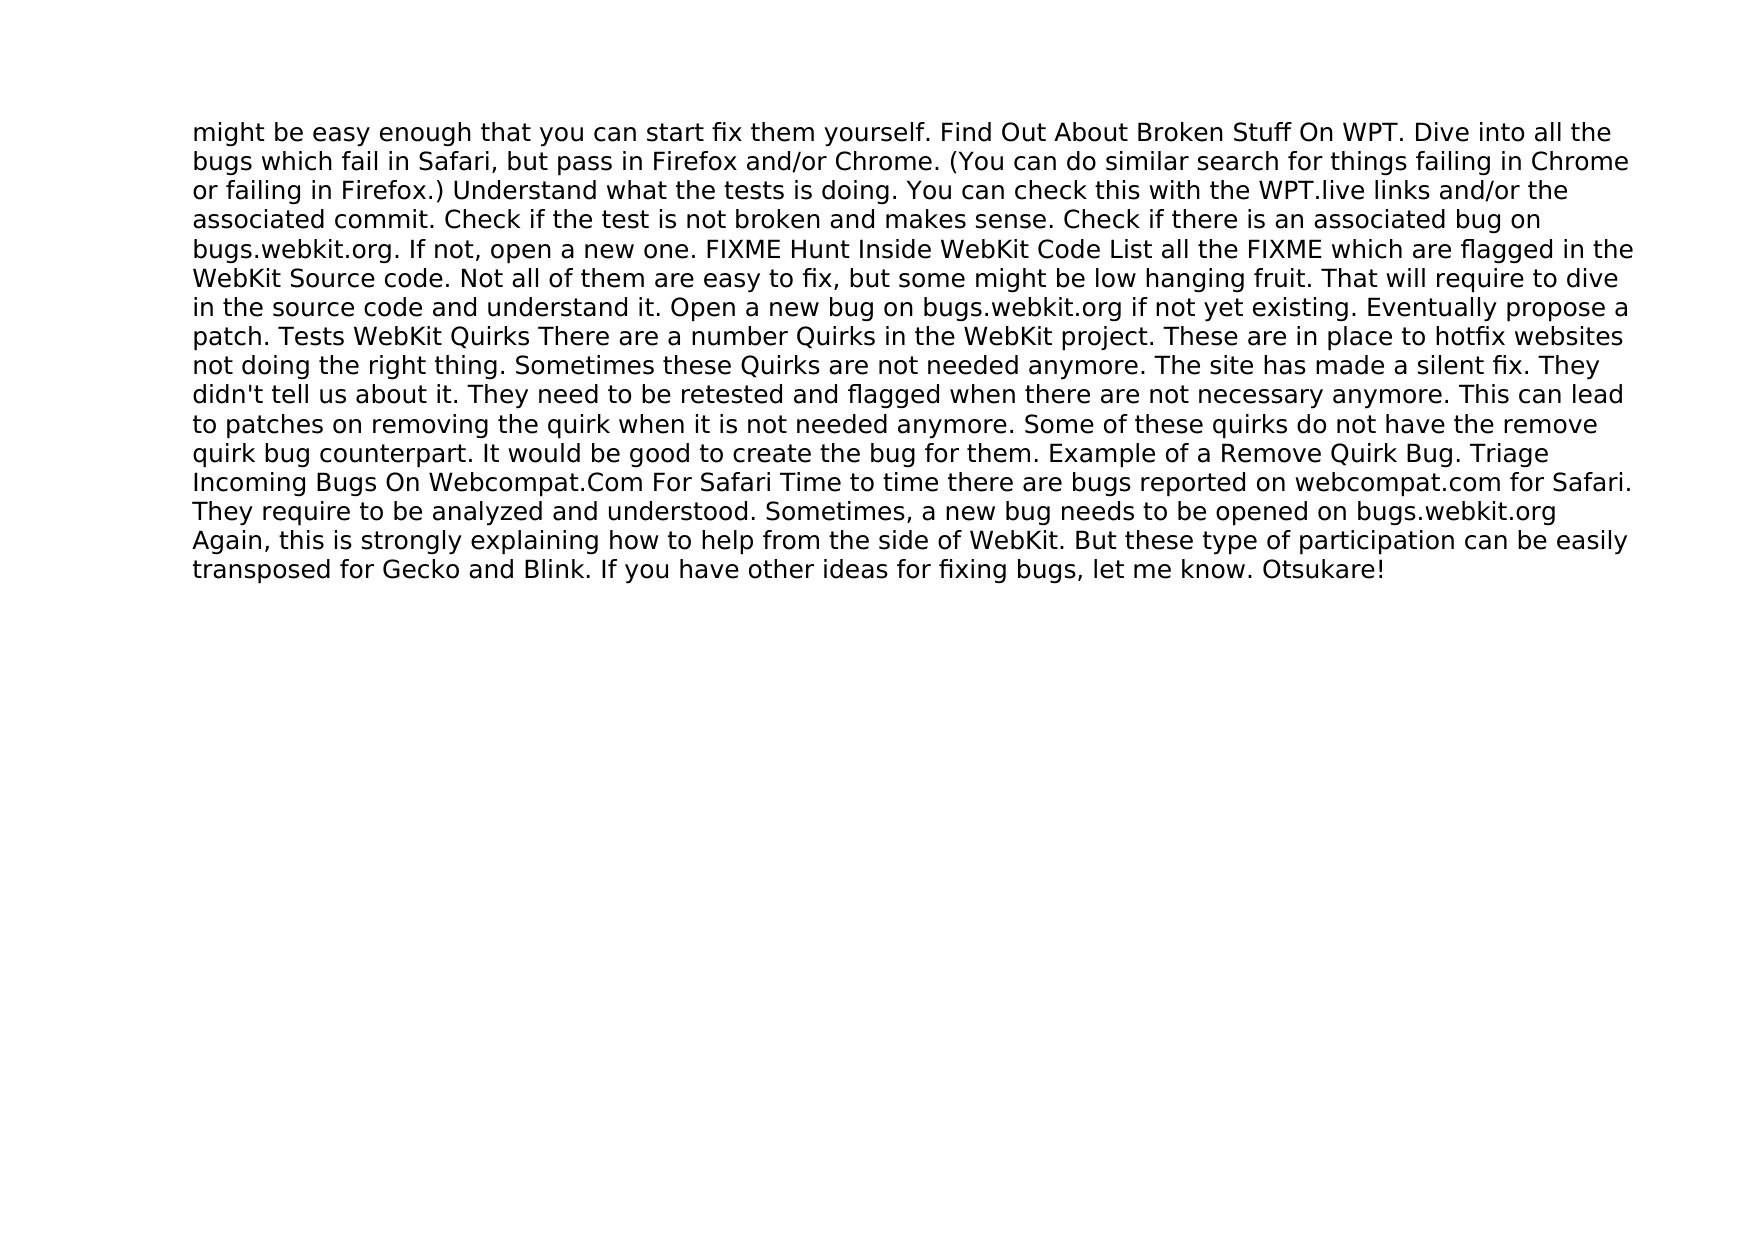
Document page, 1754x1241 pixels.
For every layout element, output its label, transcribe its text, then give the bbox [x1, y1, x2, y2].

list might be easy enough that you can start fix them yourself. Find Out About Broken Stuff On WPT. Dive into all the bugs which fail in Safari, but pass in Firefox and/or Chrome. (You can do similar search for things failing in Chrome or failing in Firefox.) Understand what the tests is doing. You can check this with the WPT.live links and/or the associated commit. Check if the test is not broken and makes sense. Check if there is an associated bug on bugs.webkit.org. If not, open a new one. FIXME Hunt Inside WebKit Code List all the FIXME which are flagged in the WebKit Source code. Not all of them are easy to fix, but some might be low hanging fruit. That will require to dive in the source code and understand it. Open a new bug on bugs.webkit.org if not yet existing. Eventually propose a patch. Tests WebKit Quirks There are a number Quirks in the WebKit project. These are in place to hotfix websites not doing the right thing. Sometimes these Quirks are not needed anymore. The site has made a silent fix. They didn't tell us about it. They need to be retested and flagged when there are not necessary anymore. This can lead to patches on removing the quirk when it is not needed anymore. Some of these quirks do not have the remove quirk bug counterpart. It would be good to create the bug for them. Example of a Remove Quirk Bug. Triage Incoming Bugs On Webcompat.Com For Safari Time to time there are bugs reported on webcompat.com for Safari. They require to be analyzed and understood. Sometimes, a new bug needs to be opened on bugs.webkit.org Again, this is strongly explaining how to help from the side of WebKit. But these type of participation can be easily transposed for Gecko and Blink. If you have other ideas for fixing bugs, let me know. Otsukare! [177, 118, 1636, 585]
